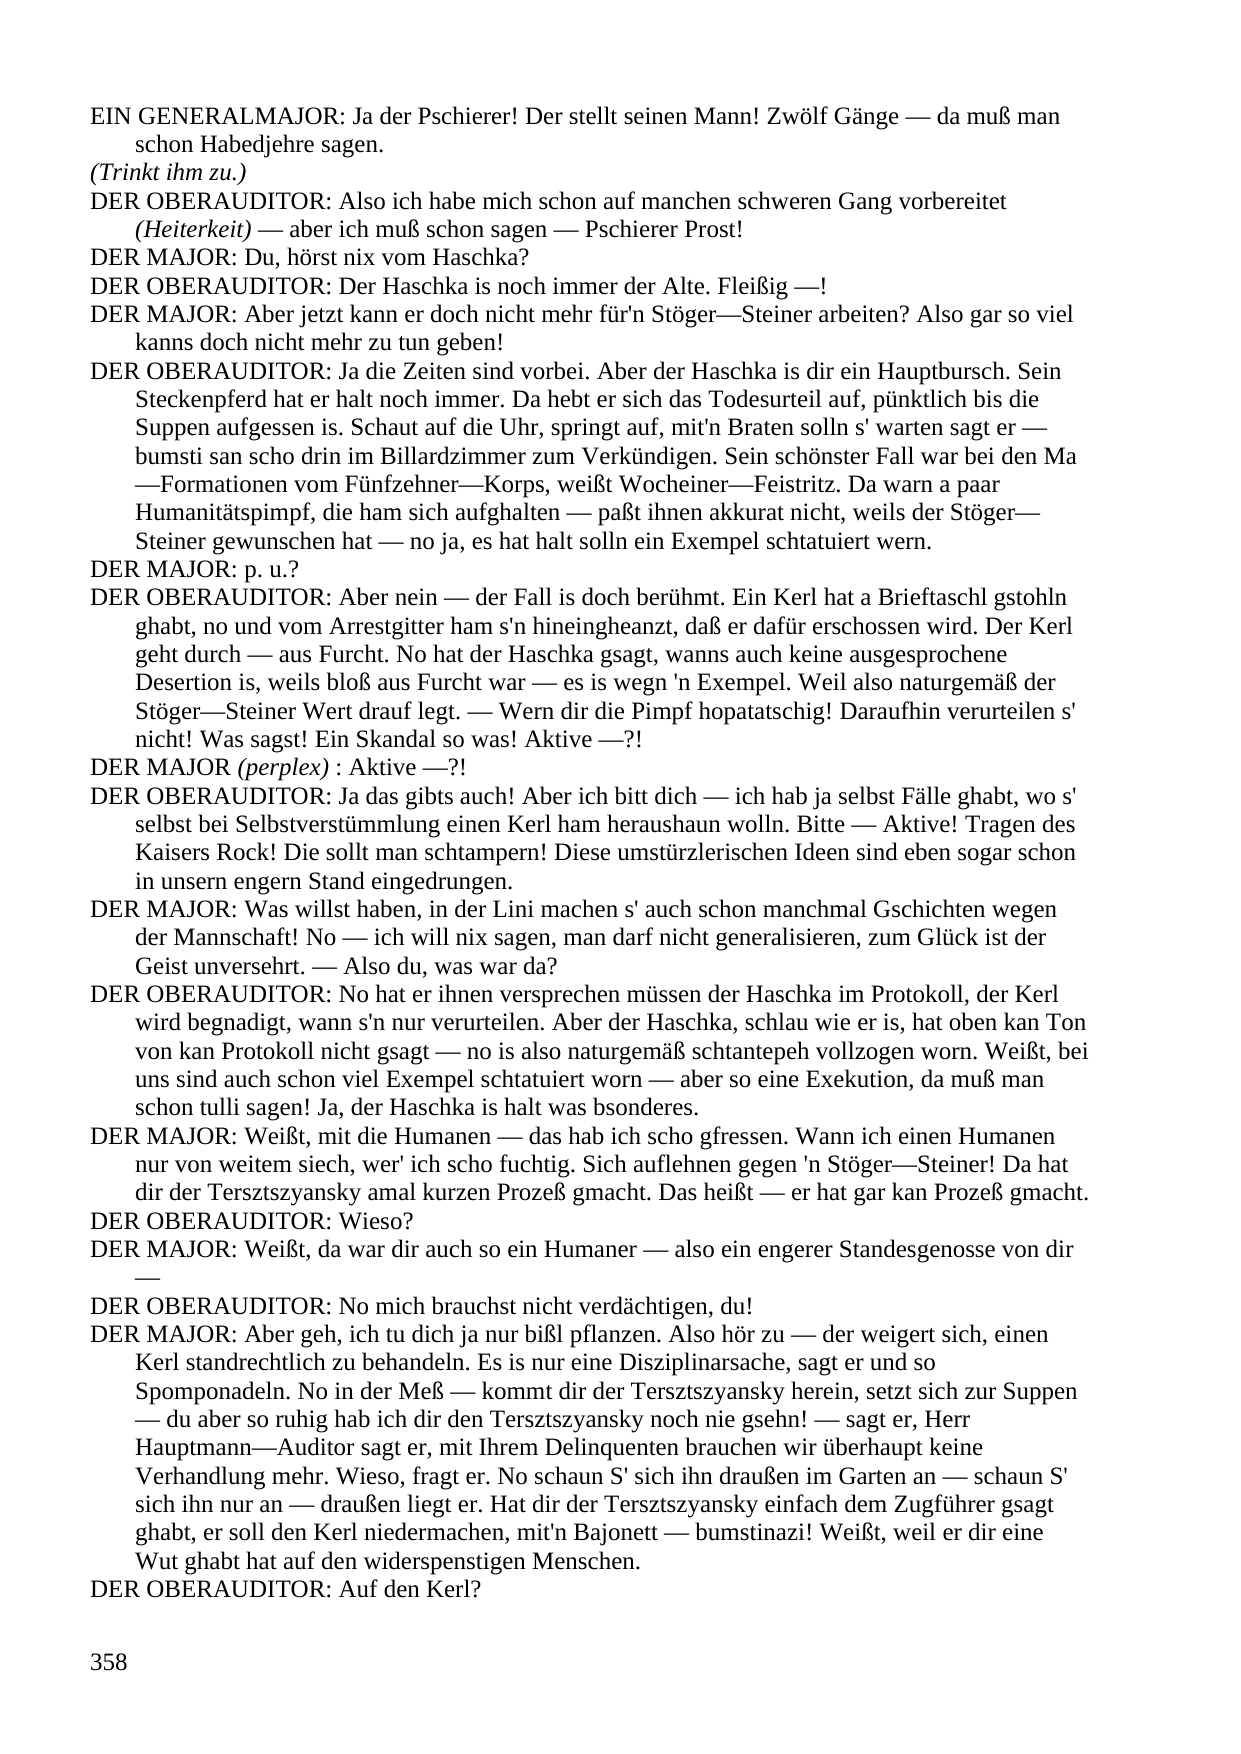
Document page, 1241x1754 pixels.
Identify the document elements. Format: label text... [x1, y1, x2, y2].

text EIN GENERALMAJOR: Ja der Pschierer! Der stellt seinen Mann! Zwölf Gänge — da muß man schon Habedjehre sagen. [90, 75, 1091, 158]
text DER MAJOR: Aber geh, ich tu dich ja nur bißl pflanzen. Also hör zu — der weigert sich, einen Kerl standrechtlich zu behandeln. Es is nur eine Disziplinarsache, sagt er und so Spomponadeln. No in der Meß — kommt dir der Tersztszyansky herein, setzt sich zur Suppen — du aber so ruhig hab ich dir den Tersztszyansky noch nie gsehn! — sagt er, Herr Hauptmann—Auditor sagt er, mit Ihrem Delinquenten brauchen wir überhaupt keine Verhandlung mehr. Wieso, fragt er. No schaun S' sich ihn draußen im Garten an — schaun S' sich ihn nur an — draußen liegt er. Hat dir der Tersztszyansky einfach dem Zugführer gsagt ghabt, er soll den Kerl niedermachen, mit'n Bajonett — bumstinazi! Weißt, weil er dir eine Wut ghabt hat auf den widerspenstigen Menschen. [90, 1319, 1091, 1574]
text DER OBERAUDITOR: Wieso? [90, 1206, 1091, 1234]
text DER MAJOR: Was willst haben, in der Lini machen s' auch schon manchmal Gschichten wegen der Mannschaft! No — ich will nix sagen, man darf nicht generalisieren, zum Glück ist der Geist unversehrt. — Also du, was war da? [90, 894, 1091, 979]
text DER MAJOR: Weißt, mit die Humanen — das hab ich scho gfressen. Wann ich einen Humanen nur von weitem siech, wer' ich scho fuchtig. Sich auflehnen gegen 'n Stöger—Steiner! Da hat dir der Tersztszyansky amal kurzen Prozeß gmacht. Das heißt — er hat gar kan Prozeß gmacht. [90, 1121, 1091, 1206]
text DER OBERAUDITOR: No hat er ihnen versprechen müssen der Haschka im Protokoll, der Kerl wird begnadigt, wann s'n nur verurteilen. Aber der Haschka, schlau wie er is, hat oben kan Ton von kan Protokoll nicht gsagt — no is also naturgemäß schtantepeh vollzogen worn. Weißt, bei uns sind auch schon viel Exempel schtatuiert worn — aber so eine Exekution, da muß man schon tulli sagen! Ja, der Haschka is halt was bsonderes. [90, 979, 1091, 1121]
text DER OBERAUDITOR: Ja die Zeiten sind vorbei. Aber der Haschka is dir ein Hauptbursch. Sein Steckenpferd hat er halt noch immer. Da hebt er sich das Todesurteil auf, pünktlich bis die Suppen aufgessen is. Schaut auf die Uhr, springt auf, mit'n Braten solln s' warten sagt er — bumsti san scho drin im Billardzimmer zum Verkündigen. Sein schönster Fall war bei den Ma—Formationen vom Fünfzehner—Korps, weißt Wocheiner—Feistritz. Da warn a paar Humanitätspimpf, die ham sich aufghalten — paßt ihnen akkurat nicht, weils der Stöger—Steiner gewunschen hat — no ja, es hat halt solln ein Exempel schtatuiert wern. [90, 356, 1091, 554]
text DER MAJOR: Aber jetzt kann er doch nicht mehr für'n Stöger—Steiner arbeiten? Also gar so viel kanns doch nicht mehr zu tun geben! [90, 299, 1091, 356]
text DER MAJOR: Weißt, da war dir auch so ein Humaner — also ein engerer Standesgenosse von dir — [90, 1234, 1091, 1291]
text DER MAJOR: Du, hörst nix vom Haschka? [90, 243, 1091, 271]
text DER MAJOR: p. u.? [90, 554, 1091, 583]
text (Trinkt ihm zu.) [90, 158, 1091, 186]
text DER OBERAUDITOR: Also ich habe mich schon auf manchen schweren Gang vorbereitet (Heiterkeit) — aber ich muß schon sagen — Pschierer Prost! [90, 186, 1091, 243]
text DER OBERAUDITOR: Auf den Kerl? [90, 1574, 1091, 1603]
text DER OBERAUDITOR: Ja das gibts auch! Aber ich bitt dich — ich hab ja selbst Fälle ghabt, wo s' selbst bei Selbstverstümmlung einen Kerl ham heraushaun wolln. Bitte — Aktive! Tragen des Kaisers Rock! Die sollt man schtampern! Diese umstürzlerischen Ideen sind eben sogar schon in unsern engern Stand eingedrungen. [90, 781, 1091, 894]
text DER MAJOR (perplex) : Aktive —?! [90, 753, 1091, 781]
text DER OBERAUDITOR: Der Haschka is noch immer der Alte. Fleißig —! [90, 271, 1091, 299]
text DER OBERAUDITOR: No mich brauchst nicht verdächtigen, du! [90, 1291, 1091, 1319]
text DER OBERAUDITOR: Aber nein — der Fall is doch berühmt. Ein Kerl hat a Brieftaschl gstohln ghabt, no und vom Arrestgitter ham s'n hineingheanzt, daß er dafür erschossen wird. Der Kerl geht durch — aus Furcht. No hat der Haschka gsagt, wanns auch keine ausgesprochene Desertion is, weils bloß aus Furcht war — es is wegn 'n Exempel. Weil also naturgemäß der Stöger—Steiner Wert drauf legt. — Wern dir die Pimpf hopatatschig! Daraufhin verurteilen s' nicht! Was sagst! Ein Skandal so was! Aktive —?! [90, 583, 1091, 753]
